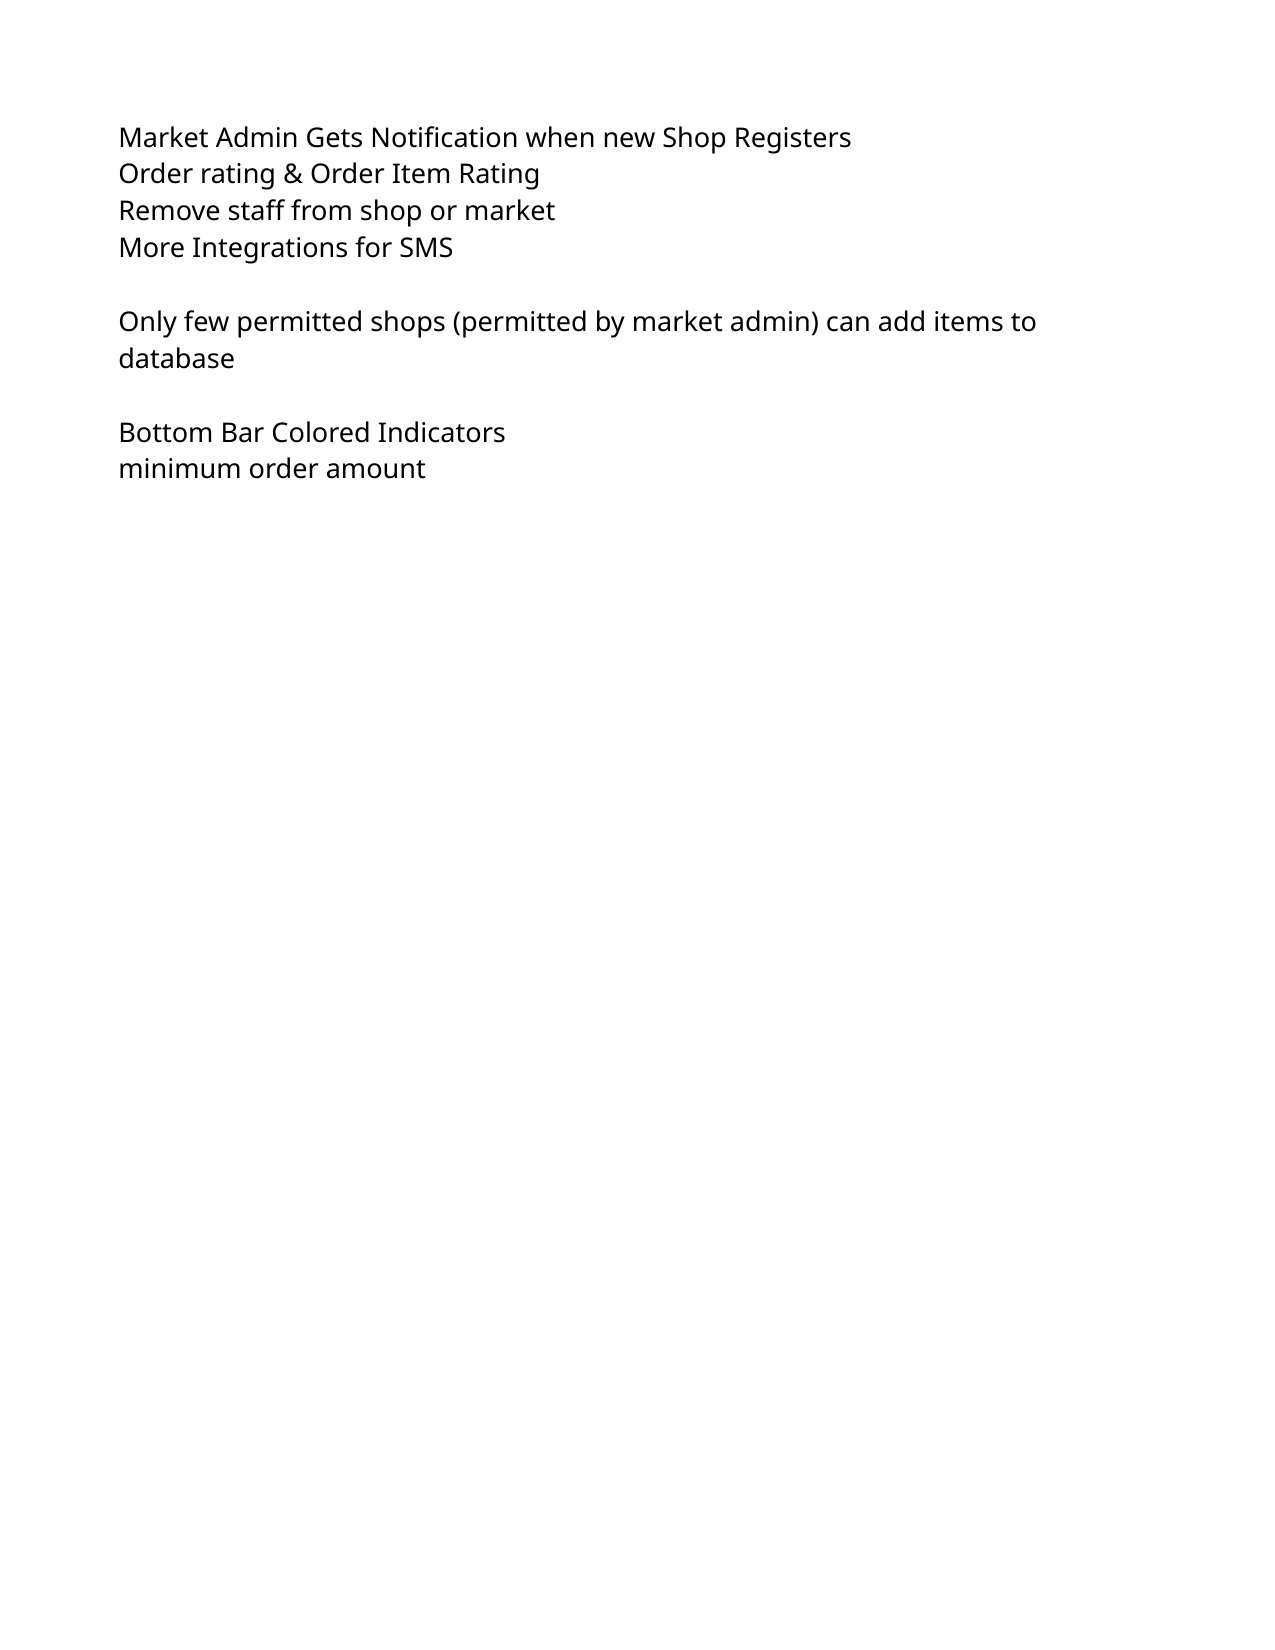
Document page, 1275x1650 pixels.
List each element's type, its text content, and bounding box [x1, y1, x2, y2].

text Remove staff from shop or market [118, 192, 1157, 229]
text Market Admin Gets Notification when new Shop Registers [118, 118, 1157, 155]
text minimum order amount [118, 450, 1157, 487]
text Only few permitted shops (permitted by market admin) can add items to database [118, 302, 1157, 376]
text More Integrations for SMS [118, 229, 1157, 266]
text Bottom Bar Colored Indicators [118, 413, 1157, 450]
text Order rating & Order Item Rating [118, 155, 1157, 192]
